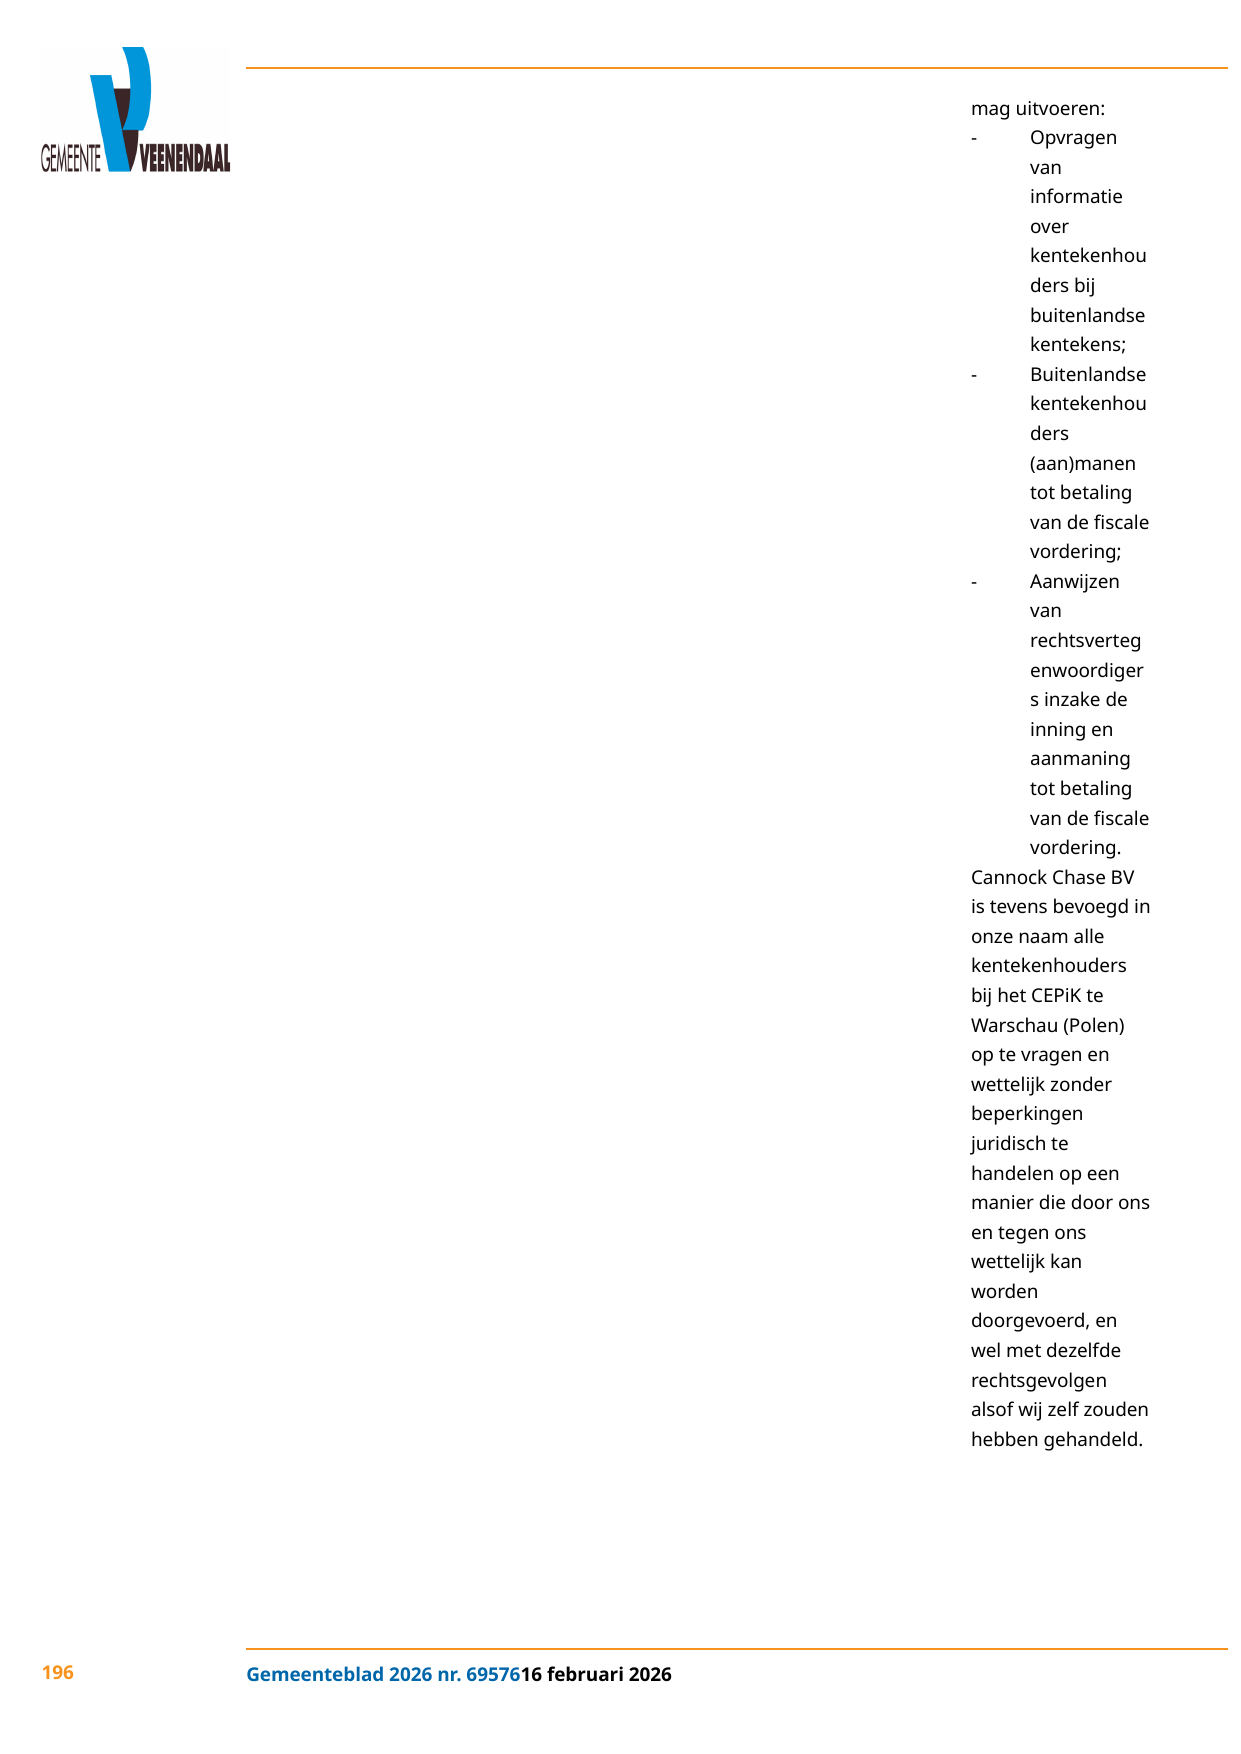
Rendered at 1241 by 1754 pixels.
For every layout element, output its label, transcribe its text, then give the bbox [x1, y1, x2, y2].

table_cell [609, 95, 790, 1452]
table_cell mag uitvoeren: Opvragen van informatie over kentekenhouders bij buitenlandse kentekens; Buitenlandse kentekenhouders (aan)manen tot betaling van de fiscale vordering; Aanwijzen van rechtsvertegenwoordigers inzake de inning en aanmaning tot betaling van de fiscale vordering. Cannock Chase BV is tevens bevoegd in onze naam alle kentekenhouders bij het CEPiK te Warschau (Polen) op te vragen en wettelijk zonder beperkingen juridisch te handelen op een manier die door ons en tegen ons wettelijk kan worden doorgevoerd, en wel met dezelfde rechtsgevolgen alsof wij zelf zouden hebben gehandeld. [971, 95, 1152, 1452]
picture [41, 47, 130, 172]
picture [123, 47, 231, 172]
table_cell [429, 95, 609, 1452]
table_cell [790, 95, 971, 1452]
table_cell [248, 95, 429, 1452]
